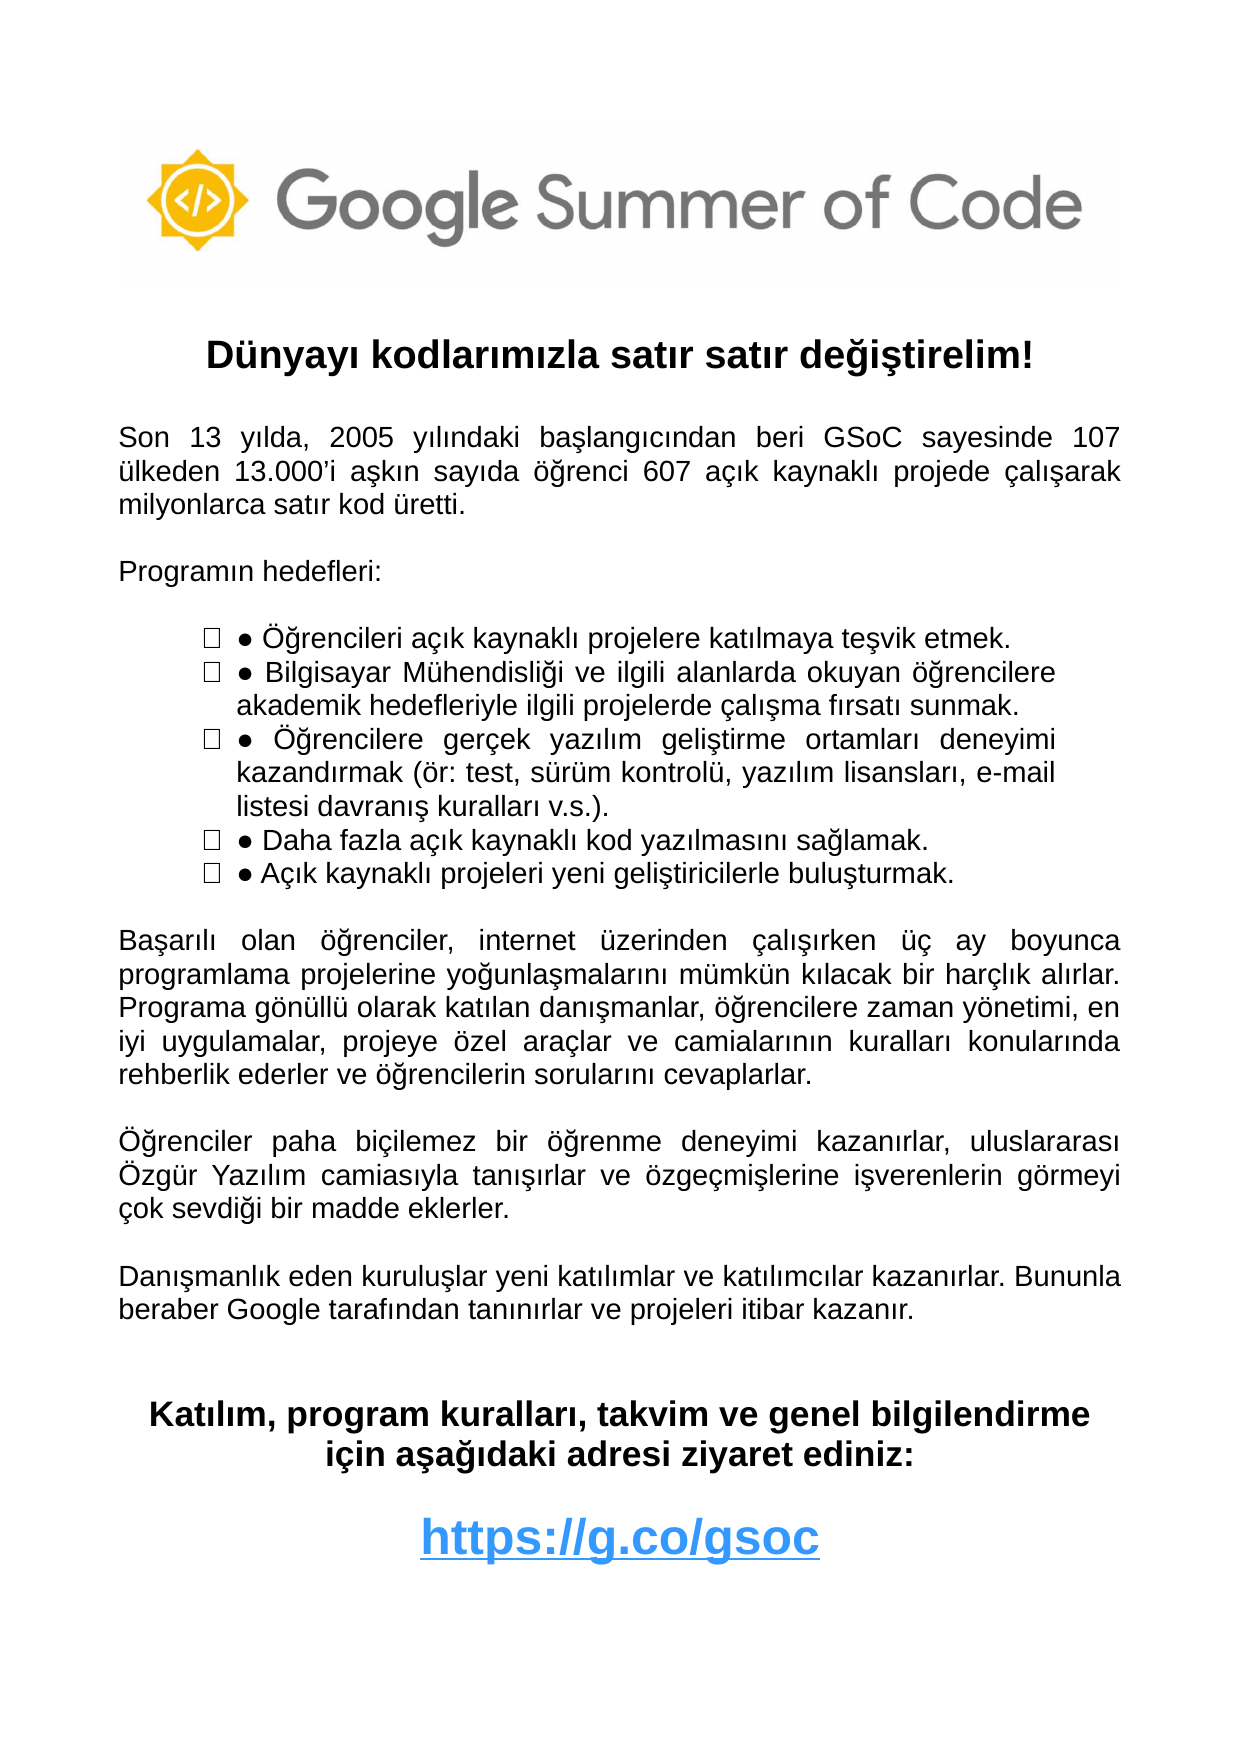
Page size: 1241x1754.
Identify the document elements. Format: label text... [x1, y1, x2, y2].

text Programın hedefleri: [118, 554, 1122, 588]
text Danışmanlık eden kuruluşlar yeni katılımlar ve katılımcılar kazanırlar. Bununla beraber Google tarafından tanınırlar ve projeleri itibar kazanır. [118, 1258, 1122, 1326]
text Öğrenciler paha biçilemez bir öğrenme deneyimi kazanırlar, uluslararası Özgür Yazılım camiasıyla tanışırlar ve özgeçmişlerine işverenlerin görmeyi çok sevdiği bir madde eklerler. [118, 1124, 1122, 1225]
list ● Öğrencileri açık kaynaklı projelere katılmaya teşvik etmek. [201, 621, 1057, 655]
text Dünyayı kodlarımızla satır satır değiştirelim! [118, 331, 1122, 377]
text Katılım, program kuralları, takvim ve genel bilgilendirme için aşağıdaki adresi ziyaret ediniz: [118, 1393, 1122, 1474]
text Başarılı olan öğrenciler, internet üzerinden çalışırken üç ay boyunca programlama projelerine yoğunlaşmalarını mümkün kılacak bir harçlık alırlar. Programa gönüllü olarak katılan danışmanlar, öğrencilere zaman yönetimi, en iyi uygulamalar, projeye özel araçlar ve camialarının kuralları konularında rehberlik ederler ve öğrencilerin sorularını cevaplarlar. [118, 923, 1122, 1091]
text Son 13 yılda, 2005 yılındaki başlangıcından beri GSoC sayesinde 107 ülkeden 13.000’i aşkın sayıda öğrenci 607 açık kaynaklı projede çalışarak milyonlarca satır kod üretti. [118, 420, 1122, 521]
list ● Daha fazla açık kaynaklı kod yazılmasını sağlamak. [201, 822, 1057, 856]
list ● Açık kaynaklı projeleri yeni geliştiricilerle buluşturmak. [201, 856, 1057, 889]
picture [118, 118, 1123, 289]
list ● Öğrencilere gerçek yazılım geliştirme ortamları deneyimi kazandırmak (ör: test, sürüm kontrolü, yazılım lisansları, e-mail listesi davranış kuralları v.s.). [201, 722, 1057, 822]
text https://g.co/gsoc [118, 1508, 1122, 1565]
list ● Bilgisayar Mühendisliği ve ilgili alanlarda okuyan öğrencilere akademik hedefleriyle ilgili projelerde çalışma fırsatı sunmak. [201, 655, 1057, 722]
